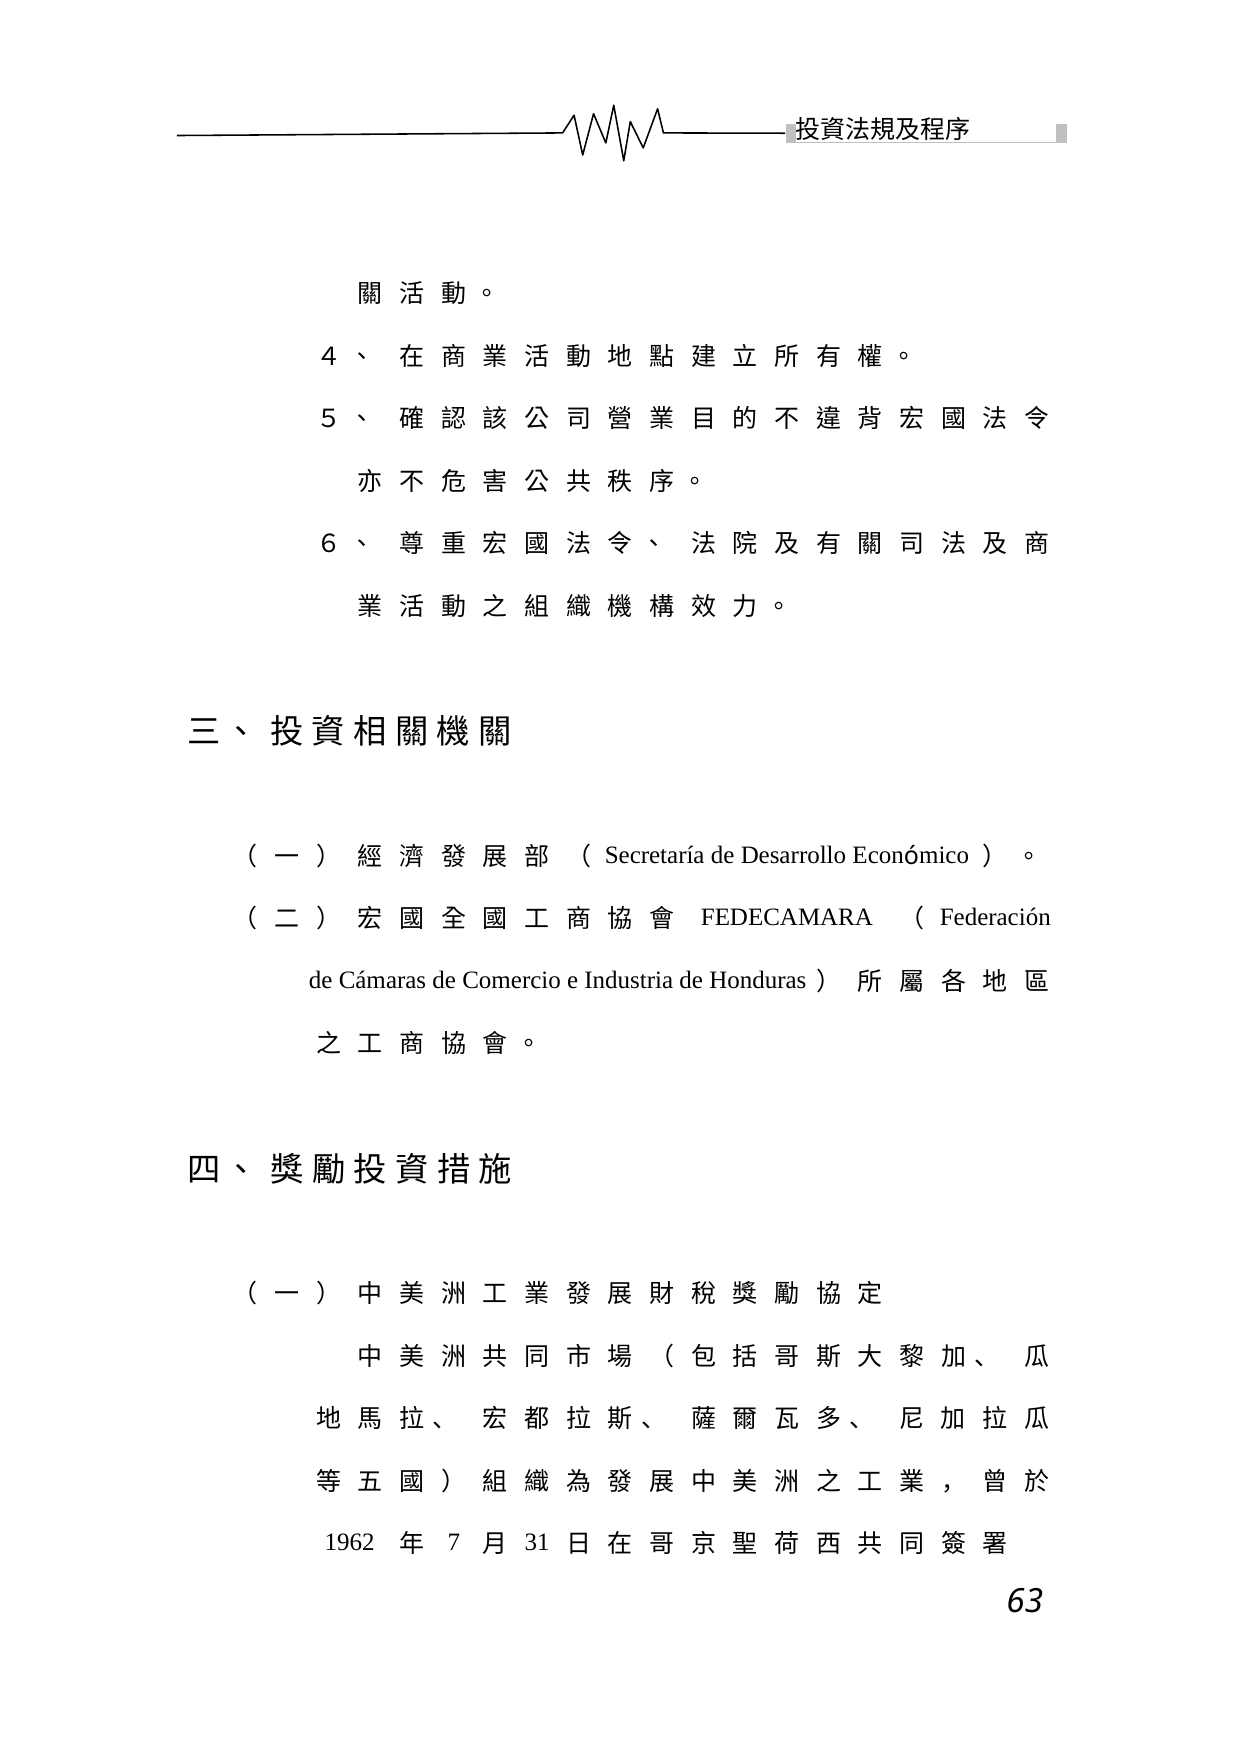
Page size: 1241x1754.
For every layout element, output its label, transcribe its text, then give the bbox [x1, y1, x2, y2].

text ６、尊重宏國法令、法院及有關司法及商業活動之組織機構效力。 [281, 500, 1058, 625]
text 三、投資相關機關 [183, 688, 1058, 750]
text （二）宏國全國工商協會FEDECAMARA（Federación de Cámaras de Comercio e Industria de Honduras）所屬各地區之工商協會。 [207, 875, 1058, 1063]
text （一）中美洲工業發展財稅獎勵協定 [207, 1250, 1058, 1313]
text 中美洲共同市場（包括哥斯大黎加、瓜地馬拉、宏都拉斯、薩爾瓦多、尼加拉瓜等五國）組織為發展中美洲之工業，曾於1962年7月31日在哥京聖荷西共同簽署 [281, 1313, 1058, 1563]
text 關活動。 [281, 250, 1058, 313]
text 四、獎勵投資措施 [183, 1125, 1058, 1188]
text （一）經濟發展部（Secretaría de Desarrollo Económico）。 [207, 813, 1058, 875]
text ５、確認該公司營業目的不違背宏國法令亦不危害公共秩序。 [281, 375, 1058, 500]
text ４、在商業活動地點建立所有權。 [281, 313, 1058, 375]
